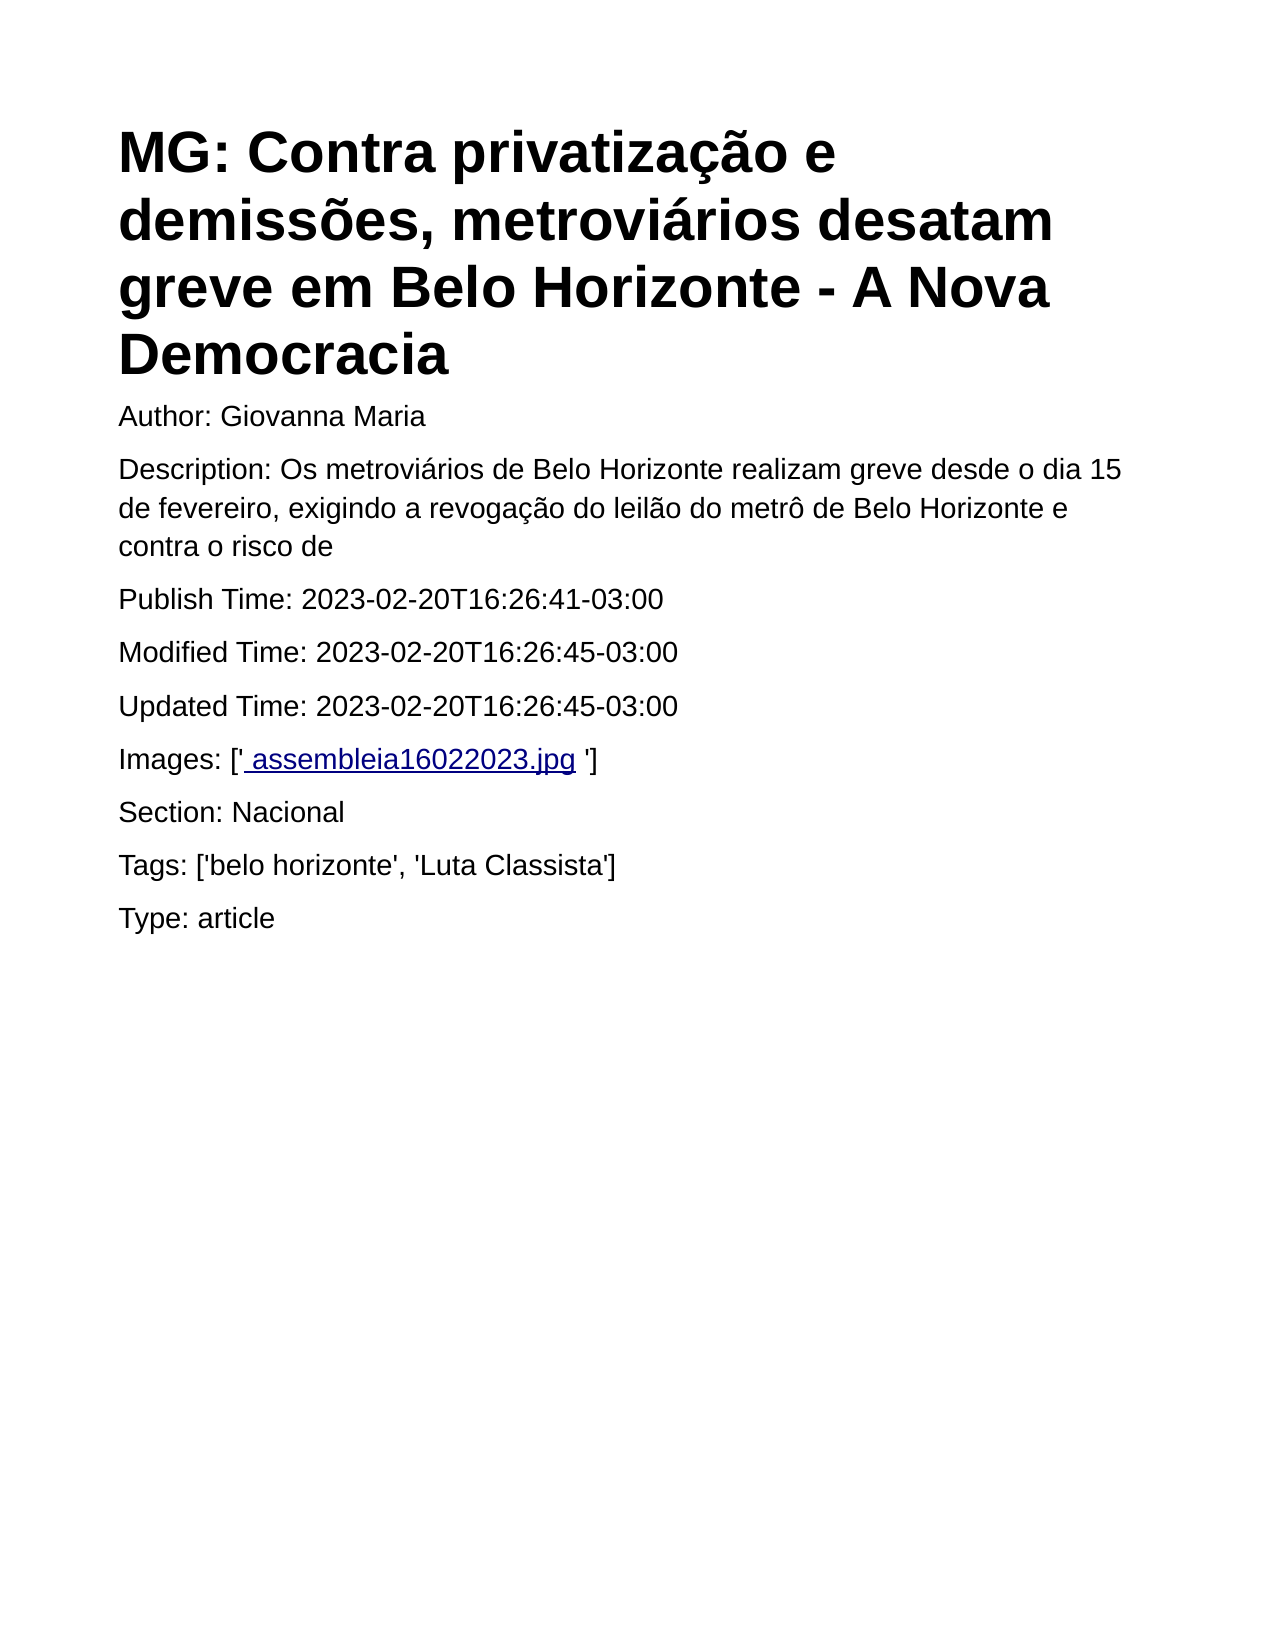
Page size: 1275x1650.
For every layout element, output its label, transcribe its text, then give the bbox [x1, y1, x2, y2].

text Description: Os metroviários de Belo Horizonte realizam greve desde o dia 15 de fevereiro, exigindo a revogação do leilão do metrô de Belo Horizonte e contra o risco de [118, 452, 1157, 563]
text Type: article [118, 901, 1157, 934]
text Author: Giovanna Maria [118, 399, 1157, 432]
subtitle MG: Contra privatização e demissões, metroviários desatam greve em Belo Horizonte - A Nova Democracia [118, 118, 1157, 386]
text Section: Nacional [118, 795, 1157, 828]
text Tags: ['belo horizonte', 'Luta Classista'] [118, 848, 1157, 881]
text Images: [' assembleia16022023.jpg '] [118, 742, 1157, 775]
text Publish Time: 2023-02-20T16:26:41-03:00 [118, 582, 1157, 616]
text Modified Time: 2023-02-20T16:26:45-03:00 [118, 635, 1157, 669]
text Updated Time: 2023-02-20T16:26:45-03:00 [118, 688, 1157, 722]
